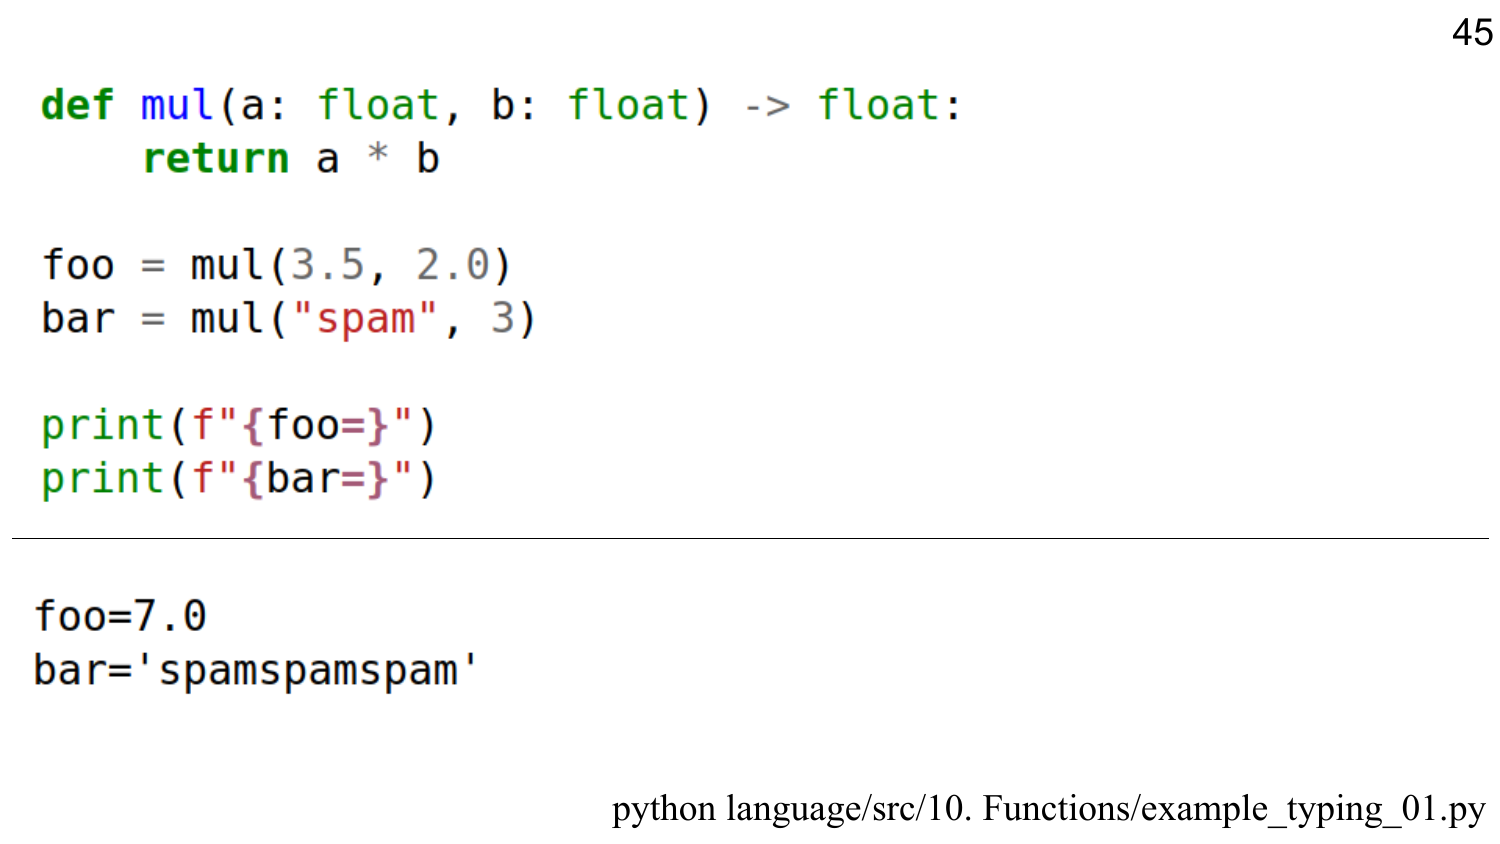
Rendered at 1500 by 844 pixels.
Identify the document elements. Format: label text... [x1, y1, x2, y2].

picture [27, 74, 971, 513]
picture [25, 582, 490, 702]
text_box python language/src/10. Functions/example_typing_01.py [612, 775, 1500, 836]
